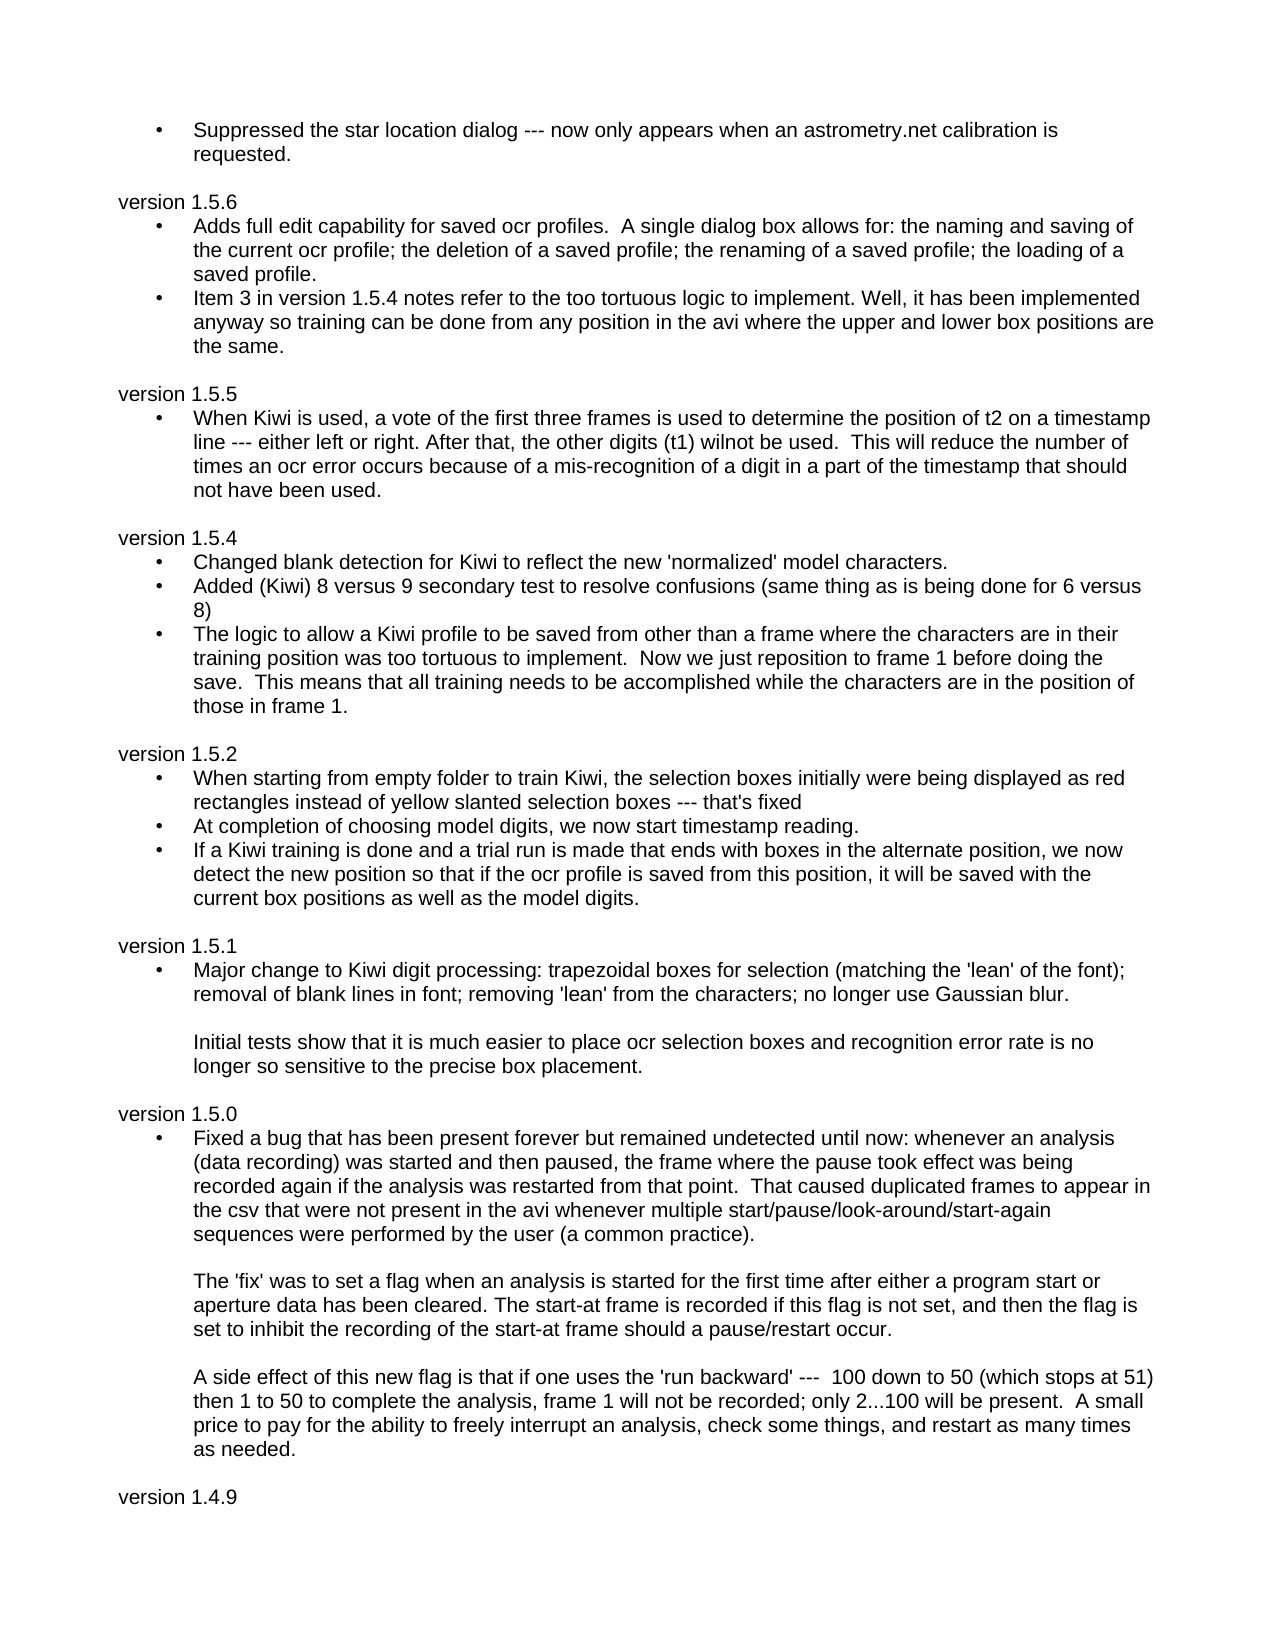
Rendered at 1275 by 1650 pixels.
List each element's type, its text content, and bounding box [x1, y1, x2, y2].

list When Kiwi is used, a vote of the first three frames is used to determine the position of t2 on a timestamp line --- either left or right. After that, the other digits (t1) wilnot be used. This will reduce the number of times an ocr error occurs because of a mis-recognition of a digit in a part of the timestamp that should not have been used. [156, 406, 1157, 526]
text version 1.5.4 [118, 526, 1157, 550]
list Added (Kiwi) 8 versus 9 secondary test to resolve confusions (same thing as is being done for 6 versus 8) [156, 574, 1157, 622]
text version 1.5.5 [118, 382, 1157, 406]
list Adds full edit capability for saved ocr profiles. A single dialog box allows for: the naming and saving of the current ocr profile; the deletion of a saved profile; the renaming of a saved profile; the loading of a saved profile. [156, 214, 1157, 286]
list At completion of choosing model digits, we now start timestamp reading. [156, 814, 1157, 838]
list Fixed a bug that has been present forever but remained undetected until now: whenever an analysis (data recording) was started and then paused, the frame where the pause took effect was being recorded again if the analysis was restarted from that point. That caused duplicated frames to appear in the csv that were not present in the avi whenever multiple start/pause/look-around/start-again sequences were performed by the user (a common practice). The 'fix' was to set a flag when an analysis is started for the first time after either a program start or aperture data has been cleared. The start-at frame is recorded if this flag is not set, and then the flag is set to inhibit the recording of the start-at frame should a pause/restart occur. A side effect of this new flag is that if one uses the 'run backward' --- 100 down to 50 (which stops at 51) then 1 to 50 to complete the analysis, frame 1 will not be recorded; only 2...100 will be present. A small price to pay for the ability to freely interrupt an analysis, check some things, and restart as many times as needed. [156, 1126, 1157, 1485]
list If a Kiwi training is done and a trial run is made that ends with boxes in the alternate position, we now detect the new position so that if the ocr profile is saved from this position, it will be saved with the current box positions as well as the model digits. [156, 838, 1157, 934]
text version 1.5.2 [118, 742, 1157, 766]
text version 1.5.0 [118, 1102, 1157, 1126]
list Item 3 in version 1.5.4 notes refer to the too tortuous logic to implement. Well, it has been implemented anyway so training can be done from any position in the avi where the upper and lower box positions are the same. [156, 286, 1157, 382]
text version 1.5.6 [118, 190, 1157, 214]
list The logic to allow a Kiwi profile to be saved from other than a frame where the characters are in their training position was too tortuous to implement. Now we just reposition to frame 1 before doing the save. This means that all training needs to be accomplished while the characters are in the position of those in frame 1. [156, 622, 1157, 742]
list Suppressed the star location dialog --- now only appears when an astrometry.net calibration is requested. [156, 118, 1157, 190]
list When starting from empty folder to train Kiwi, the selection boxes initially were being displayed as red rectangles instead of yellow slanted selection boxes --- that's fixed [156, 766, 1157, 814]
list Major change to Kiwi digit processing: trapezoidal boxes for selection (matching the 'lean' of the font); removal of blank lines in font; removing 'lean' from the characters; no longer use Gaussian blur. Initial tests show that it is much easier to place ocr selection boxes and recognition error rate is no longer so sensitive to the precise box placement. [156, 958, 1157, 1102]
list Changed blank detection for Kiwi to reflect the new 'normalized' model characters. [156, 550, 1157, 574]
text version 1.4.9 [118, 1485, 1157, 1509]
text version 1.5.1 [118, 934, 1157, 958]
